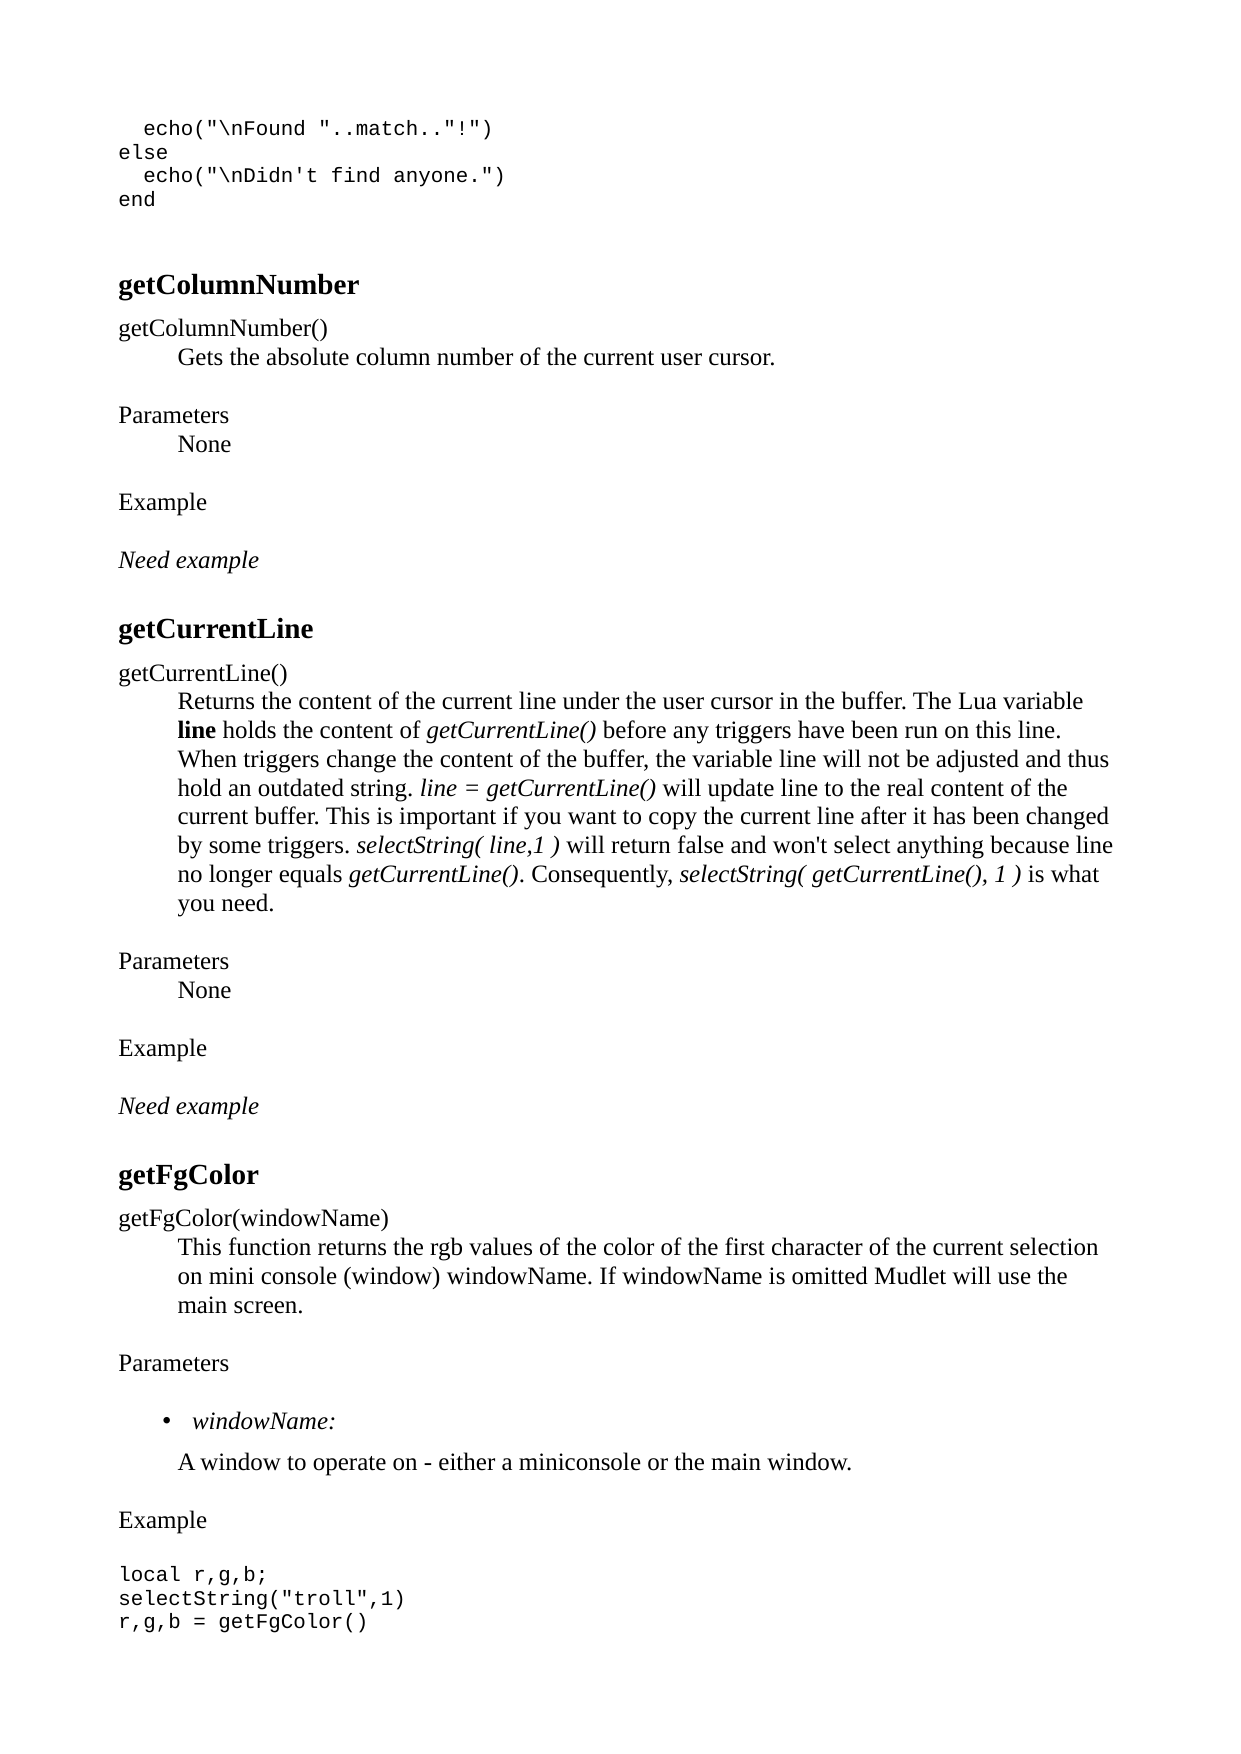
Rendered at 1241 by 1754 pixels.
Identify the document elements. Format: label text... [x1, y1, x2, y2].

subtitle Example [118, 487, 1122, 516]
text end [118, 189, 1122, 213]
text local r,g,b; [118, 1564, 1122, 1587]
subtitle Parameters [118, 1348, 1122, 1377]
subtitle Example [118, 1506, 1122, 1534]
text Need example [118, 545, 1122, 574]
list A window to operate on - either a miniconsole or the main window. [177, 1447, 1122, 1476]
list This function returns the rgb values of the color of the first character of the current selection on mini console (window) windowName. If windowName is omitted Mudlet will use the main screen. [177, 1232, 1122, 1318]
subtitle getCurrentLine [118, 612, 1122, 645]
text r,g,b = getFgColor() [118, 1611, 1122, 1635]
subtitle Parameters [118, 400, 1122, 429]
list Returns the content of the current line under the user cursor in the buffer. The Lua variable line holds the content of getCurrentLine() before any triggers have been run on this line. When triggers change the content of the buffer, the variable line will not be adjusted and thus hold an outdated string. line = getCurrentLine() will update line to the real content of the current buffer. This is important if you want to copy the current line after it has been changed by some triggers. selectString( line,1 ) will return false and won't select anything because line no longer equals getCurrentLine(). Consequently, selectString( getCurrentLine(), 1 ) is what you need. [177, 686, 1122, 916]
text echo("\nDidn't find anyone.") [118, 165, 1122, 189]
subtitle getColumnNumber [118, 267, 1122, 301]
subtitle Parameters [118, 946, 1122, 975]
text echo("\nFound "..match.."!") [118, 118, 1122, 142]
text Need example [118, 1091, 1122, 1120]
subtitle getColumnNumber() [118, 313, 1122, 342]
text else [118, 142, 1122, 165]
list None [177, 429, 1122, 458]
subtitle getFgColor [118, 1157, 1122, 1191]
list Gets the absolute column number of the current user cursor. [177, 342, 1122, 371]
list windowName: [162, 1406, 1122, 1435]
text selectString("troll",1) [118, 1587, 1122, 1611]
subtitle Example [118, 1033, 1122, 1062]
subtitle getCurrentLine() [118, 658, 1122, 686]
subtitle getFgColor(windowName) [118, 1203, 1122, 1232]
list None [177, 975, 1122, 1003]
